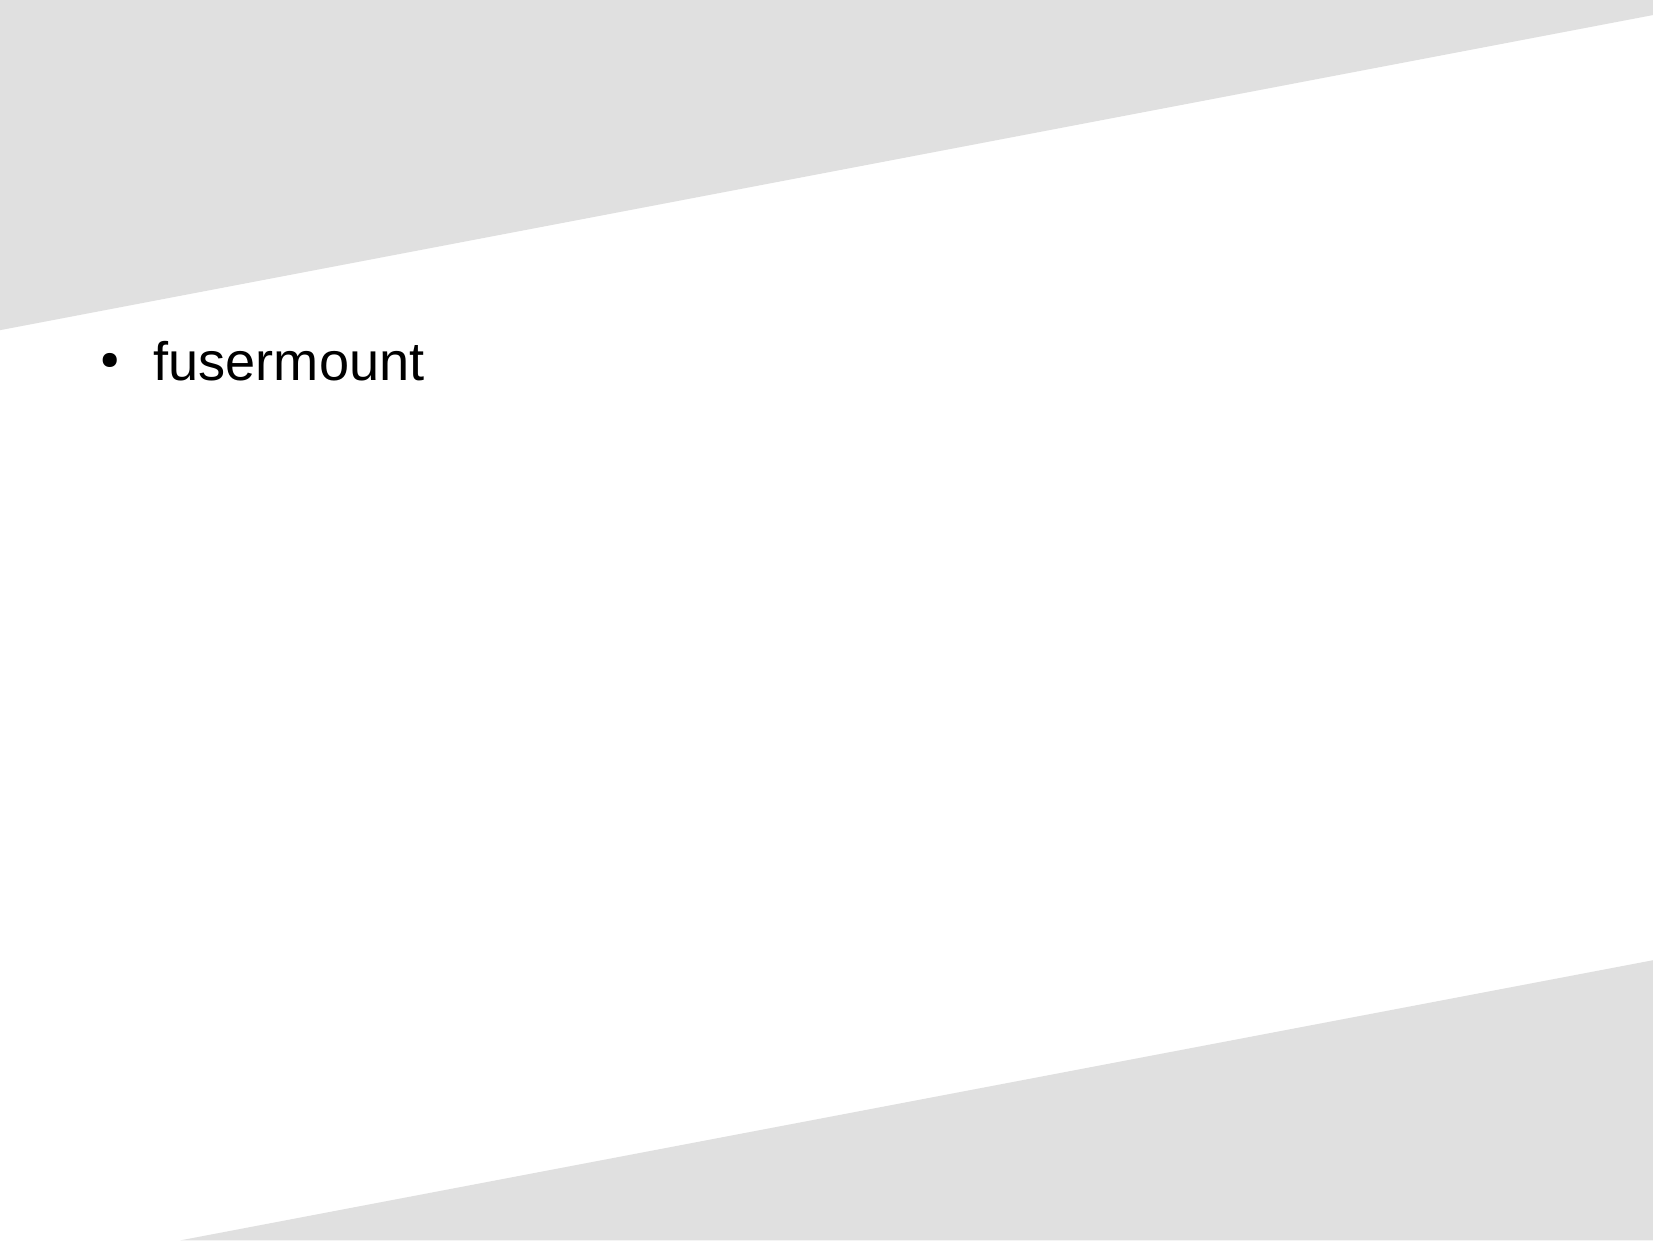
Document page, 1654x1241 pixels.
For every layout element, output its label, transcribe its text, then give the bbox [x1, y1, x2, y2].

list fusermount [82, 331, 1538, 1052]
